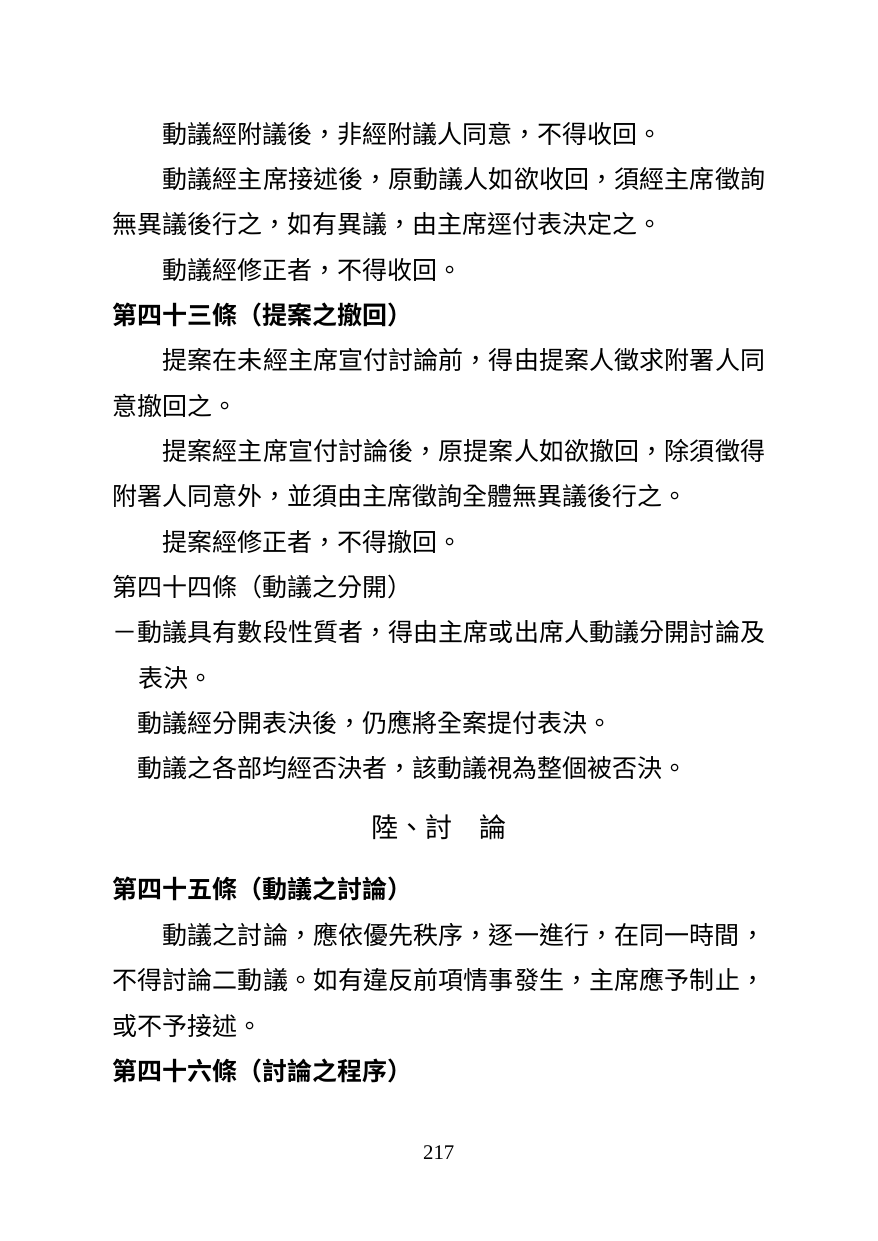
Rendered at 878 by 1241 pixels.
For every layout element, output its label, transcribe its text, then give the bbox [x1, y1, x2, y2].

text 動議之討論，應依優先秩序，逐一進行，在同一時間，不得討論二動議。如有違反前項情事發生，主席應予制止，或不予接述。 [112, 915, 765, 1042]
text 第四十六條（討論之程序） [112, 1051, 765, 1087]
text 第四十三條（提案之撤回） [112, 296, 765, 332]
text 提案在未經主席宣付討論前，得由提案人徵求附署人同意撤回之。 [112, 341, 765, 422]
text 提案經主席宣付討論後，原提案人如欲撤回，除須徵得附署人同意外，並須由主席徵詢全體無異議後行之。 [112, 431, 765, 513]
text 動議經修正者，不得收回。 [112, 250, 765, 286]
text 提案經修正者，不得撤回。 [112, 522, 765, 558]
text 動議經附議後，非經附議人同意，不得收回。 [112, 114, 765, 151]
text 第四十四條（動議之分開） [112, 567, 765, 604]
text 第四十五條（動議之討論） [112, 870, 765, 906]
text 陸、討 論 [112, 806, 765, 846]
text 動議經主席接述後，原動議人如欲收回，須經主席徵詢無異議後行之，如有異議，由主席逕付表決定之。 [112, 159, 765, 241]
text －動議具有數段性質者，得由主席或出席人動議分開討論及表決。 [112, 613, 765, 694]
text 動議之各部均經否決者，該動議視為整個被否決。 [112, 749, 765, 785]
text 動議經分開表決後，仍應將全案提付表決。 [112, 703, 765, 739]
